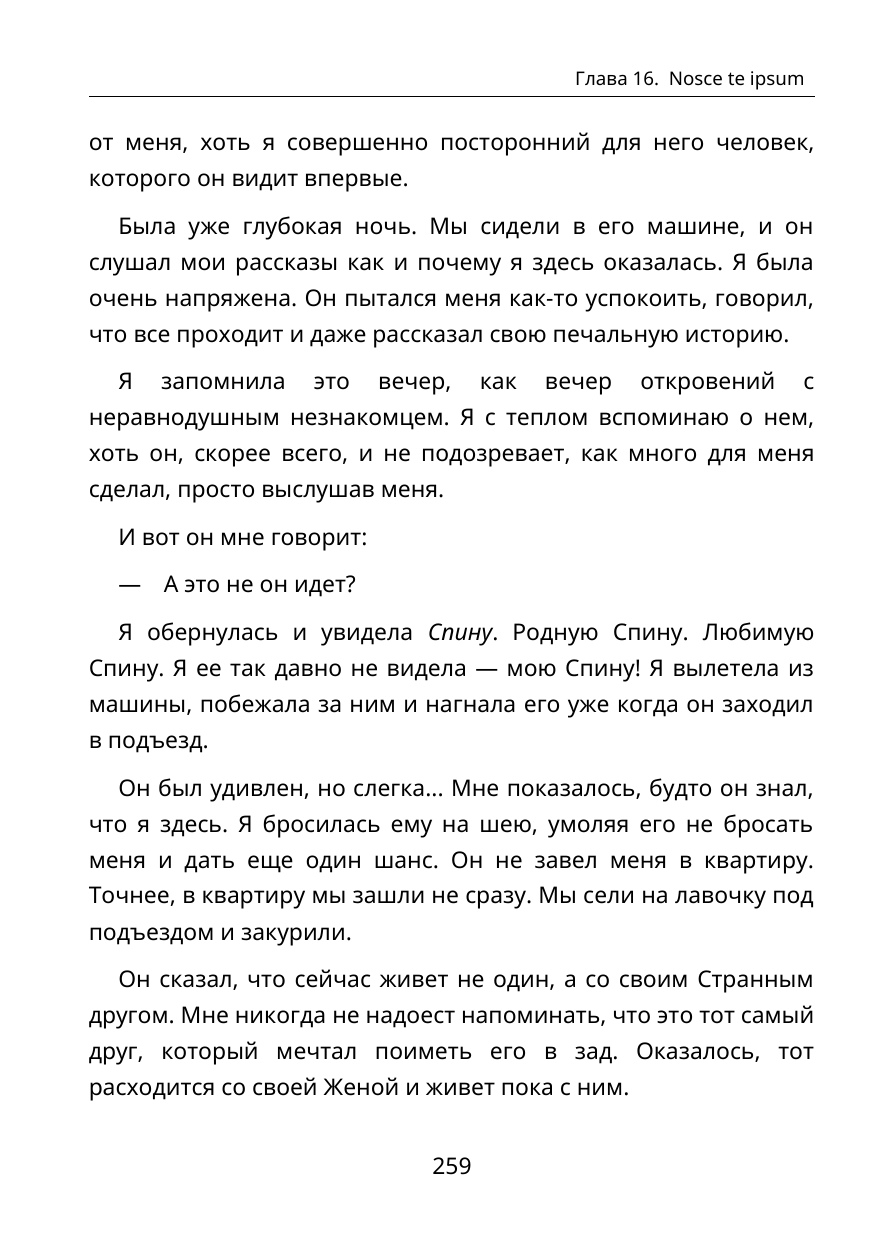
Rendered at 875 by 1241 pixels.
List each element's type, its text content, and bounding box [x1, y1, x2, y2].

text Он сказал, что сейчас живет не один, а со своим Странным другом. Мне никогда не надоест напоминать, что это тот самый друг, который мечтал поиметь его в зад. Оказалось, тот расходится со своей Женой и живет пока с ним. [88, 963, 815, 1102]
text Я запомнила это вечер, как вечер откровений с неравнодушным незнакомцем. Я с теплом вспоминаю о нем, хоть он, скорее всего, и не подозревает, как много для меня сделал, просто выслушав меня. [88, 365, 815, 504]
text от меня, хоть я совершенно посторонний для него человек, которого он видит впервые. [88, 126, 815, 193]
text Я обернулась и увидела Спину. Родную Спину. Любимую Спину. Я ее так давно не видела — мою Спину! Я вылетела из машины, побежала за ним и нагнала его уже когда он заходил в подъезд. [88, 616, 815, 755]
text И вот он мне говорит: [88, 521, 815, 552]
text Была уже глубокая ночь. Мы сидели в его машине, и он слушал мои рассказы как и почему я здесь оказалась. Я была очень напряжена. Он пытался меня как-то успокоить, говорил, что все проходит и даже рассказал свою печальную историю. [88, 210, 815, 349]
text Он был удивлен, но слегка... Мне показалось, будто он знал, что я здесь. Я бросилась ему на шею, умоляя его не бросать меня и дать еще один шанс. Он не завел меня в квартиру. Точнее, в квартиру мы зашли не сразу. Мы сели на лавочку под подъездом и закурили. [88, 772, 815, 947]
list А это не он идет? [88, 568, 815, 600]
